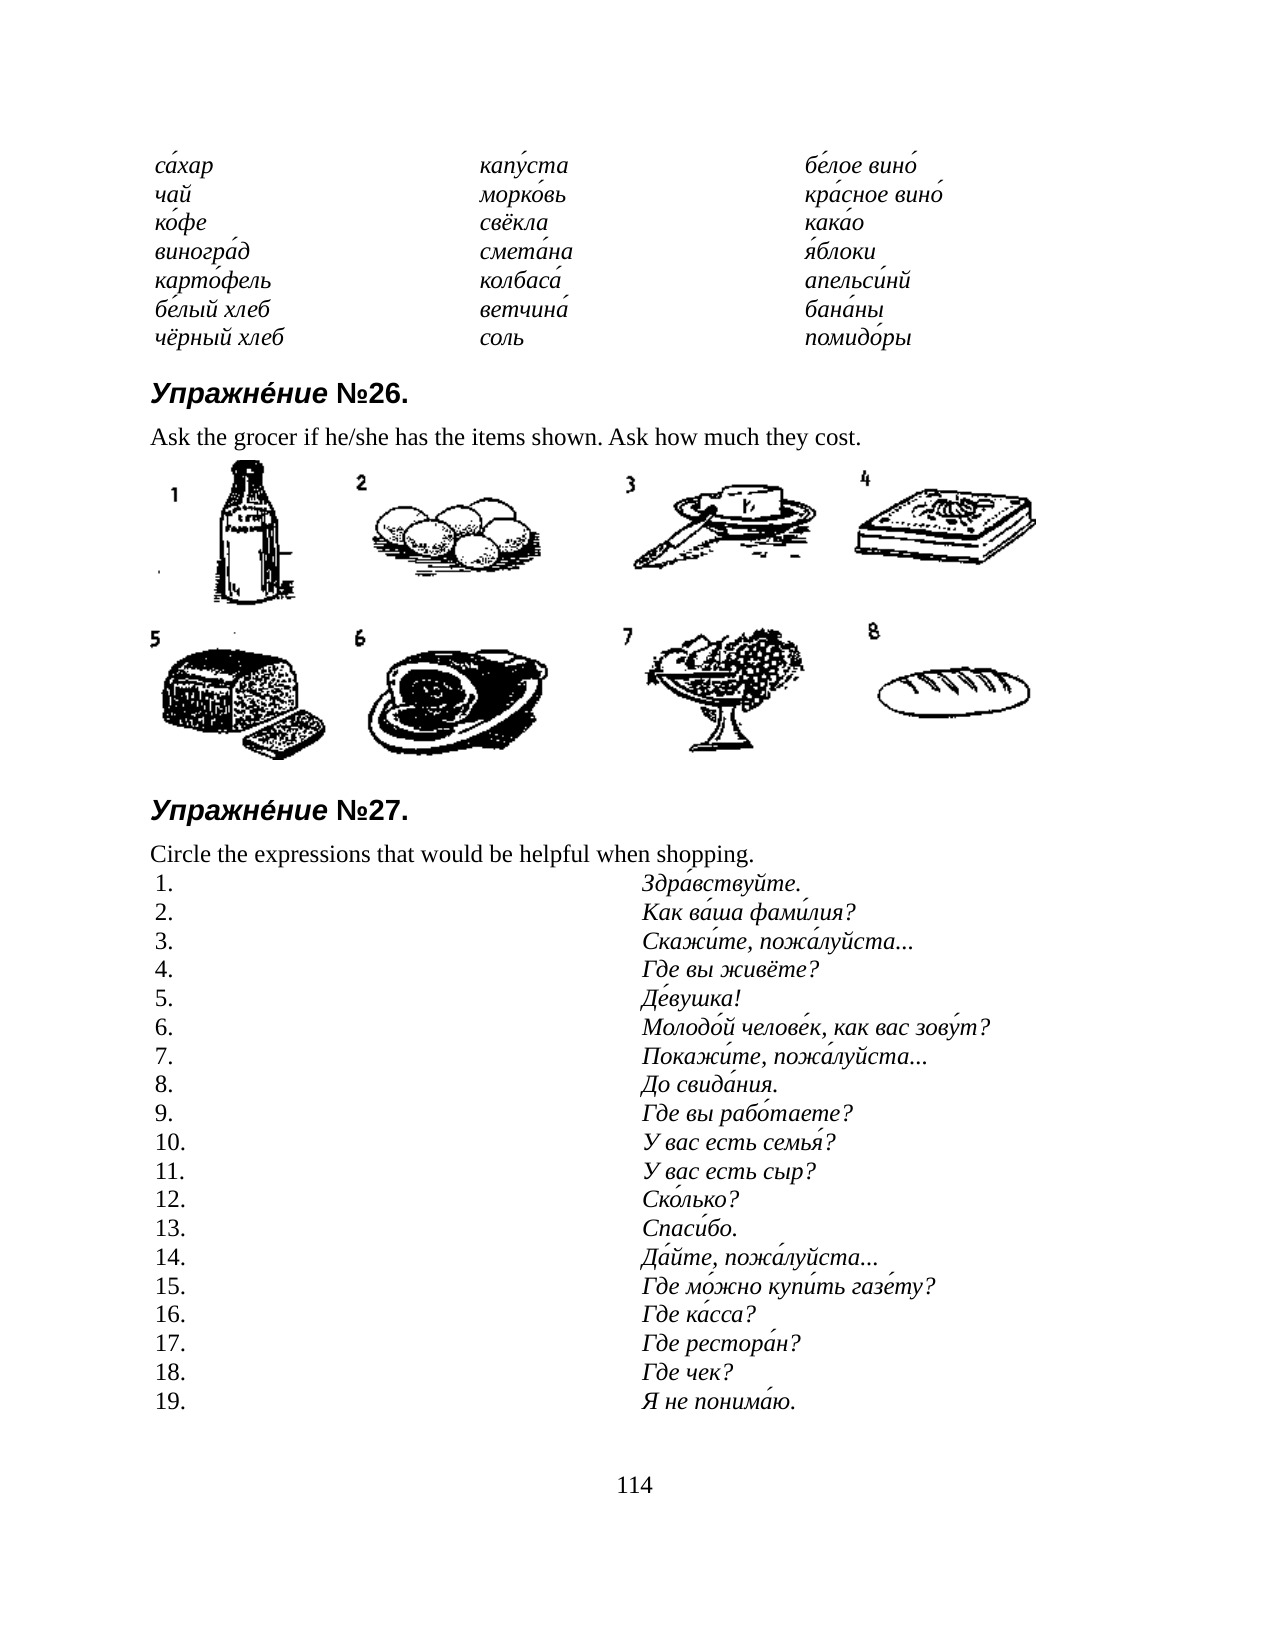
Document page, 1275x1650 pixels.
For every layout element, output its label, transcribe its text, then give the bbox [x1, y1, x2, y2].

table_cell 4. [150, 955, 637, 983]
table_cell 6. [150, 1012, 637, 1041]
table_cell бана́ны [800, 294, 1125, 322]
table_cell смета́на [475, 236, 800, 265]
table_cell ветчина́ [475, 294, 800, 322]
table_cell Где вы живёте? [638, 955, 1125, 983]
table_cell морко́вь [475, 179, 800, 207]
table_cell карто́фель [150, 265, 475, 294]
table_cell Молодо́й челове́к, как вас зову́т? [638, 1012, 1125, 1041]
table_cell 9. [150, 1098, 637, 1127]
table_cell чёрный хлеб [150, 323, 475, 351]
table_cell 8. [150, 1070, 637, 1098]
table_cell 2. [150, 897, 637, 926]
table_cell 17. [150, 1328, 637, 1357]
table_cell бе́лое вино́ [800, 150, 1125, 179]
table_cell Где вы рабо́таете? [638, 1098, 1125, 1127]
table_cell апельси́нй [800, 265, 1125, 294]
table_cell 13. [150, 1213, 637, 1242]
text Ask the grocer if he/she has the items shown. Ask how much they cost. [150, 422, 1125, 451]
table_cell Да́йте, пожа́луйста... [638, 1242, 1125, 1271]
table_cell колбаса́ [475, 265, 800, 294]
table_cell кака́о [800, 208, 1125, 236]
table_cell Где ка́сса? [638, 1300, 1125, 1328]
table_cell свёкла [475, 208, 800, 236]
table_cell Спаси́бо. [638, 1213, 1125, 1242]
table_cell Ско́лько? [638, 1185, 1125, 1213]
table_cell До свида́ния. [638, 1070, 1125, 1098]
table_cell бе́лый хлеб [150, 294, 475, 322]
subtitle Упражне́ние №27. [150, 793, 1125, 827]
table_cell 5. [150, 983, 637, 1012]
table_cell Покажи́те, пожа́луйста... [638, 1041, 1125, 1069]
table_cell 18. [150, 1357, 637, 1386]
table_cell помидо́ры [800, 323, 1125, 351]
table_cell Как ва́ша фами́лия? [638, 897, 1125, 926]
table_cell ко́фе [150, 208, 475, 236]
table_cell У вас есть семья́? [638, 1127, 1125, 1156]
table_header 1. [150, 868, 637, 897]
table_cell 15. [150, 1271, 637, 1299]
table_cell Скажи́те, пожа́луйста... [638, 926, 1125, 954]
table_cell виногра́д [150, 236, 475, 265]
table_cell 3. [150, 926, 637, 954]
table_cell 7. [150, 1041, 637, 1069]
table_cell кра́сное вино́ [800, 179, 1125, 207]
table_cell Де́вушка! [638, 983, 1125, 1012]
table_cell са́хар [150, 150, 475, 179]
table_cell 10. [150, 1127, 637, 1156]
table_cell 11. [150, 1156, 637, 1184]
table_cell Где мо́жно купи́ть газе́ту? [638, 1271, 1125, 1299]
table_cell Где рестора́н? [638, 1328, 1125, 1357]
table_cell я́блоки [800, 236, 1125, 265]
table_cell Я не понима́ю. [638, 1386, 1125, 1414]
table_cell соль [475, 323, 800, 351]
table_cell капу́ста [475, 150, 800, 179]
subtitle Упражне́ние №26. [150, 376, 1125, 410]
table_cell 12. [150, 1185, 637, 1213]
table_cell 16. [150, 1300, 637, 1328]
table_cell Где чек? [638, 1357, 1125, 1386]
table_header Здра́вствуйте. [638, 868, 1125, 897]
table_cell 19. [150, 1386, 637, 1414]
picture [150, 460, 1036, 760]
table_cell У вас есть сыр? [638, 1156, 1125, 1184]
table_cell чай [150, 179, 475, 207]
table_cell 14. [150, 1242, 637, 1271]
text Circle the expressions that would be helpful when shopping. [150, 839, 1125, 868]
